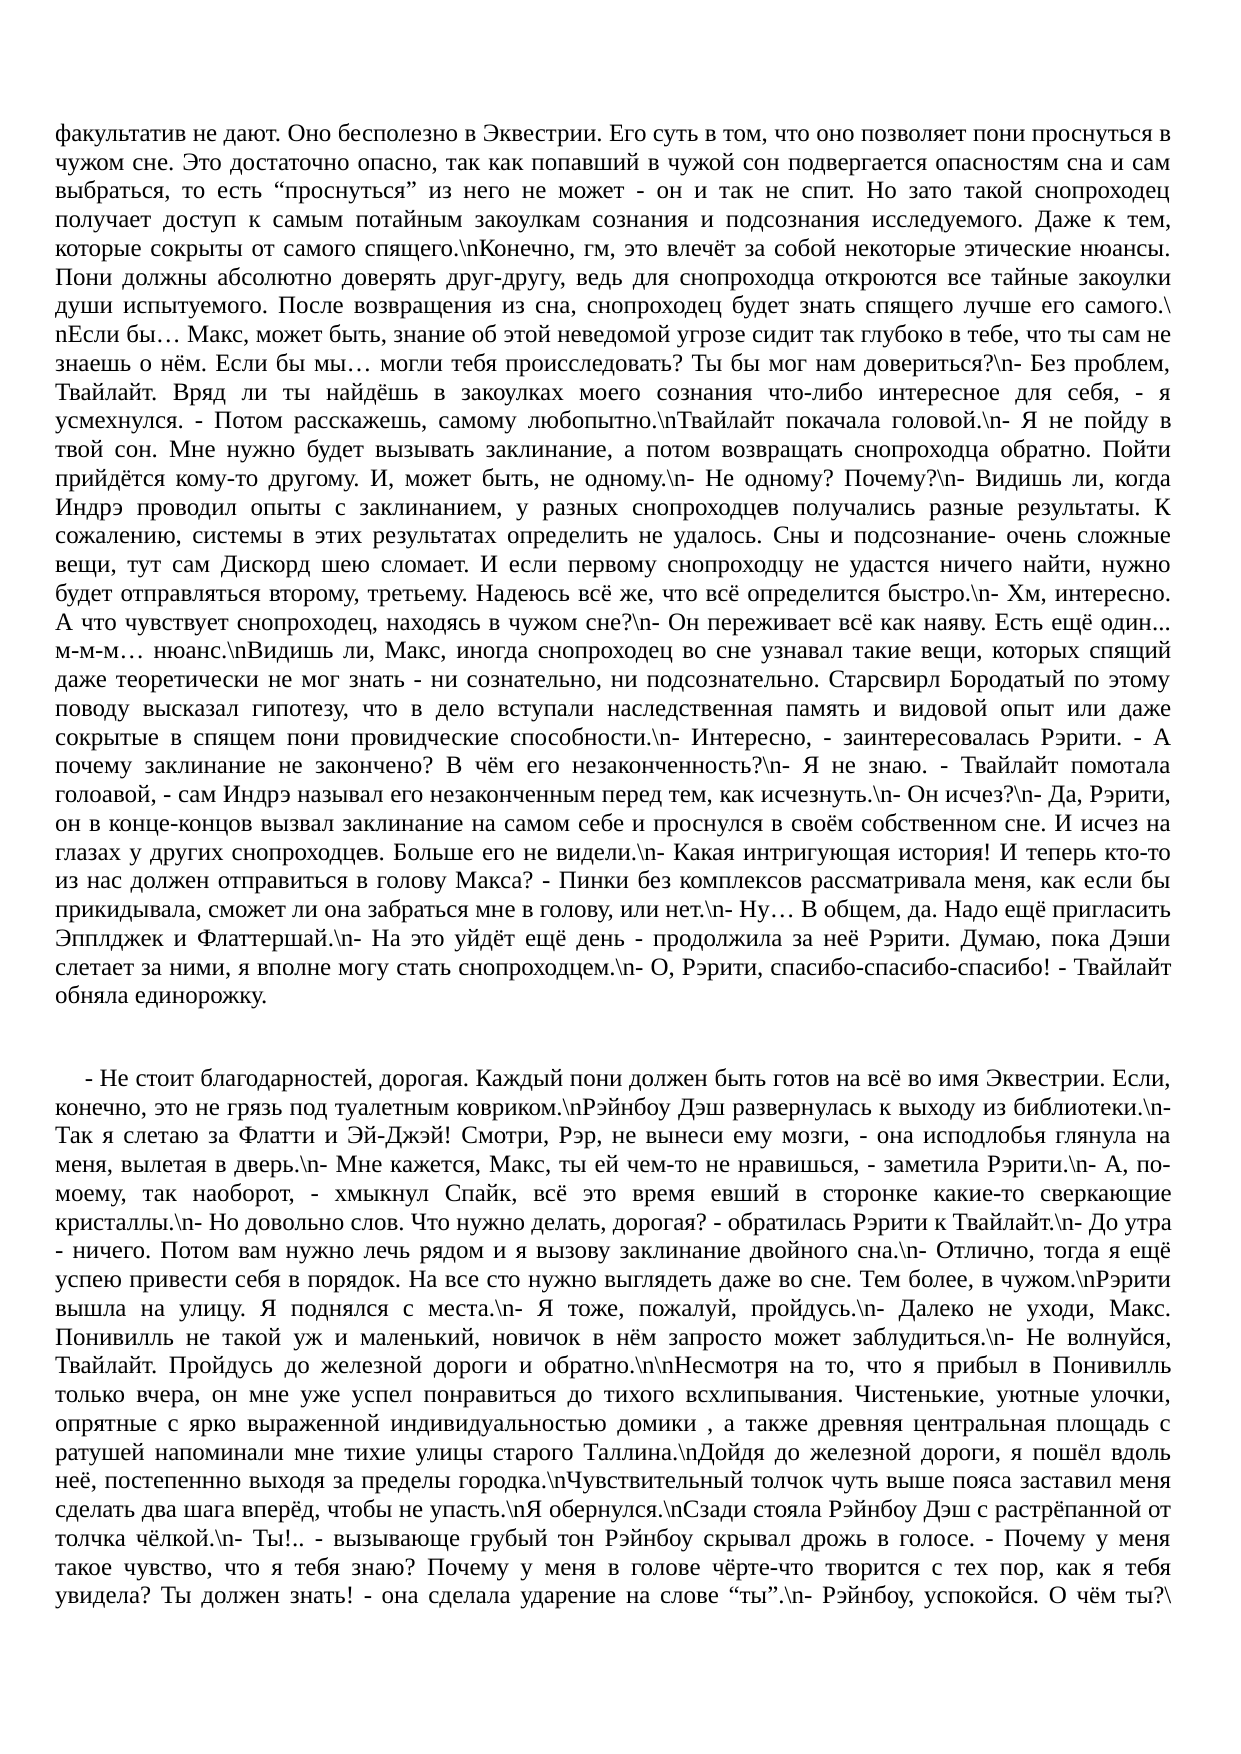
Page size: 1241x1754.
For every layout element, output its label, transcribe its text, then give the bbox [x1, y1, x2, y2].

text факультатив не дают. Оно бесполезно в Эквестрии. Его суть в том, что оно позволяет пони проснуться в чужом сне. Это достаточно опасно, так как попавший в чужой сон подвергается опасностям сна и сам выбраться, то есть “проснуться” из него не может - он и так не спит. Но зато такой снопроходец получает доступ к самым потайным закоулкам сознания и подсознания исследуемого. Даже к тем, которые сокрыты от самого спящего.\nКонечно, гм, это влечёт за собой некоторые этические нюансы. Пони должны абсолютно доверять друг-другу, ведь для снопроходца откроются все тайные закоулки души испытуемого. После возвращения из сна, снопроходец будет знать спящего лучше его самого.\nЕсли бы… Макс, может быть, знание об этой неведомой угрозе сидит так глубоко в тебе, что ты сам не знаешь о нём. Если бы мы… могли тебя происследовать? Ты бы мог нам довериться?\n- Без проблем, Твайлайт. Вряд ли ты найдёшь в закоулках моего сознания что-либо интересное для себя, - я усмехнулся. - Потом расскажешь, самому любопытно.\nТвайлайт покачала головой.\n- Я не пойду в твой сон. Мне нужно будет вызывать заклинание, а потом возвращать снопроходца обратно. Пойти прийдётся кому-то другому. И, может быть, не одному.\n- Не одному? Почему?\n- Видишь ли, когда Индрэ проводил опыты с заклинанием, у разных снопроходцев получались разные результаты. К сожалению, системы в этих результатах определить не удалось. Сны и подсознание- очень сложные вещи, тут сам Дискорд шею сломает. И если первому снопроходцу не удастся ничего найти, нужно будет отправляться второму, третьему. Надеюсь всё же, что всё определится быстро.\n- Хм, интересно. А что чувствует снопроходец, находясь в чужом сне?\n- Он переживает всё как наяву. Есть ещё один... м-м-м… нюанс.\nВидишь ли, Макс, иногда снопроходец во сне узнавал такие вещи, которых спящий даже теоретически не мог знать - ни сознательно, ни подсознательно. Старсвирл Бородатый по этому поводу высказал гипотезу, что в дело вступали наследственная память и видовой опыт или даже сокрытые в спящем пони провидческие способности.\n- Интересно, - заинтересовалась Рэрити. - А почему заклинание не закончено? В чём его незаконченность?\n- Я не знаю. - Твайлайт помотала голоавой, - сам Индрэ называл его незаконченным перед тем, как исчезнуть.\n- Он исчез?\n- Да, Рэрити, он в конце-концов вызвал заклинание на самом себе и проснулся в своём собственном сне. И исчез на глазах у других снопроходцев. Больше его не видели.\n- Какая интригующая история! И теперь кто-то из нас должен отправиться в голову Макса? - Пинки без комплексов рассматривала меня, как если бы прикидывала, сможет ли она забраться мне в голову, или нет.\n- Ну… В общем, да. Надо ещё пригласить Эпплджек и Флаттершай.\n- На это уйдёт ещё день - продолжила за неё Рэрити. Думаю, пока Дэши слетает за ними, я вполне могу стать снопроходцем.\n- О, Рэрити, спасибо-спасибо-спасибо! - Твайлайт обняла единорожку. [55, 118, 1172, 1009]
text - Не стоит благодарностей, дорогая. Каждый пони должен быть готов на всё во имя Эквестрии. Если, конечно, это не грязь под туалетным ковриком.\nРэйнбоу Дэш развернулась к выходу из библиотеки.\n- Так я слетаю за Флатти и Эй-Джэй! Смотри, Рэр, не вынеси ему мозги, - она исподлобья глянула на меня, вылетая в дверь.\n- Мне кажется, Макс, ты ей чем-то не нравишься, - заметила Рэрити.\n- А, по-моему, так наоборот, - хмыкнул Спайк, всё это время евший в сторонке какие-то сверкающие кристаллы.\n- Но довольно слов. Что нужно делать, дорогая? - обратилась Рэрити к Твайлайт.\n- До утра - ничего. Потом вам нужно лечь рядом и я вызову заклинание двойного сна.\n- Отлично, тогда я ещё успею привести себя в порядок. На все сто нужно выглядеть даже во сне. Тем более, в чужом.\nРэрити вышла на улицу. Я поднялся с места.\n- Я тоже, пожалуй, пройдусь.\n- Далеко не уходи, Макс. Понивилль не такой уж и маленький, новичок в нём запросто может заблудиться.\n- Не волнуйся, Твайлайт. Пройдусь до железной дороги и обратно.\n\nНесмотря на то, что я прибыл в Понивилль только вчера, он мне уже успел понравиться до тихого всхлипывания. Чистенькие, уютные улочки, опрятные с ярко выраженной индивидуальностью домики , а также древняя центральная площадь с ратушей напоминали мне тихие улицы старого Таллина.\nДойдя до железной дороги, я пошёл вдоль неё, постепеннно выходя за пределы городка.\nЧувствительный толчок чуть выше пояса заставил меня сделать два шага вперёд, чтобы не упасть.\nЯ обернулся.\nСзади стояла Рэйнбоу Дэш с растрёпанной от толчка чёлкой.\n- Ты!.. - вызывающе грубый тон Рэйнбоу скрывал дрожь в голосе. - Почему у меня такое чувство, что я тебя знаю? Почему у меня в голове чёрте-что творится с тех пор, как я тебя увидела? Ты должен знать! - она сделала ударение на слове “ты”.\n- Рэйнбоу, успокойся. О чём ты?\ [55, 1063, 1172, 1609]
